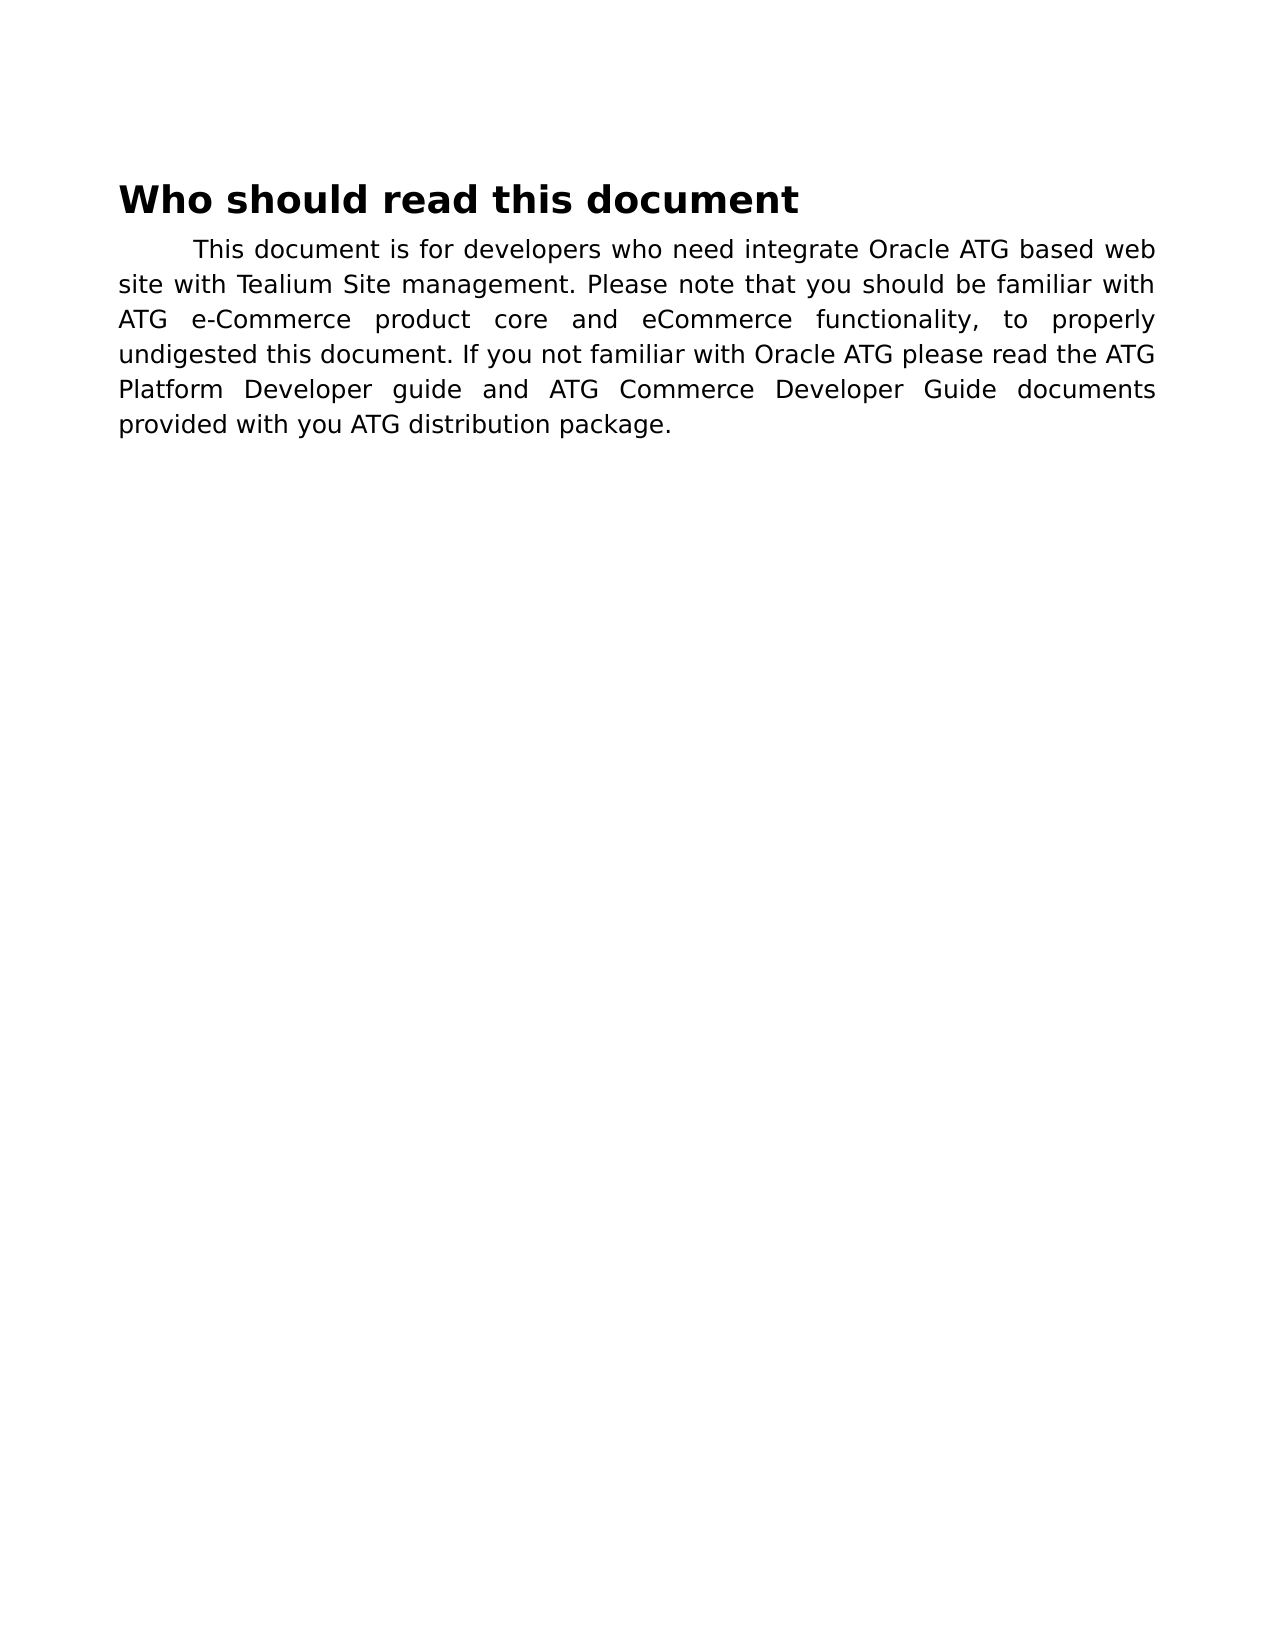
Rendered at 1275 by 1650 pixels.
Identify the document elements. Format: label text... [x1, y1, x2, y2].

text This document is for developers who need integrate Oracle ATG based web site with Tealium Site management. Please note that you should be familiar with ATG e-Commerce product core and eCommerce functionality, to properly undigested this document. If you not familiar with Oracle ATG please read the ATG Platform Developer guide and ATG Commerce Developer Guide documents provided with you ATG distribution package. [118, 235, 1157, 439]
subtitle Who should read this document [118, 178, 1157, 222]
